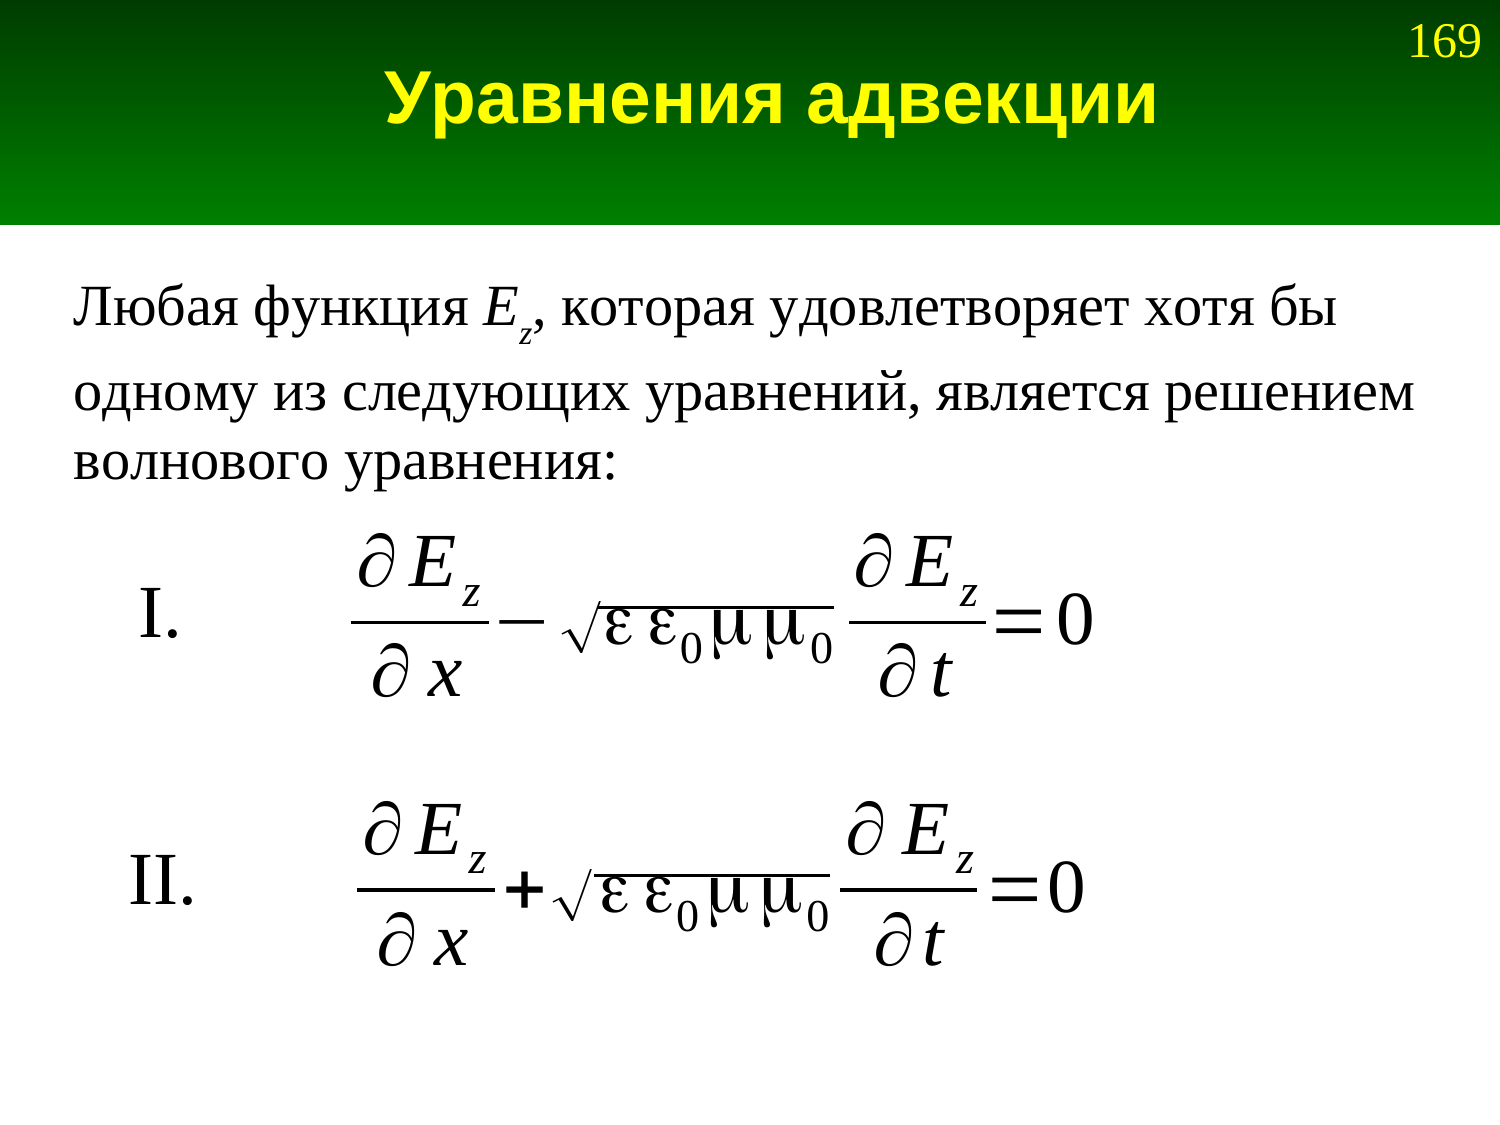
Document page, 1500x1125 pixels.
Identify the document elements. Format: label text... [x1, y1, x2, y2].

text_box II. [114, 822, 213, 928]
chart [333, 788, 1109, 983]
title Уравнения адвекции [123, 0, 1399, 192]
text_box I. [124, 555, 198, 660]
text_box Любая функция Ez, которая удовлетворяет хотя бы одному из следующих уравнений, является решением волнового уравнения: [59, 259, 1441, 499]
chart [327, 520, 1115, 715]
